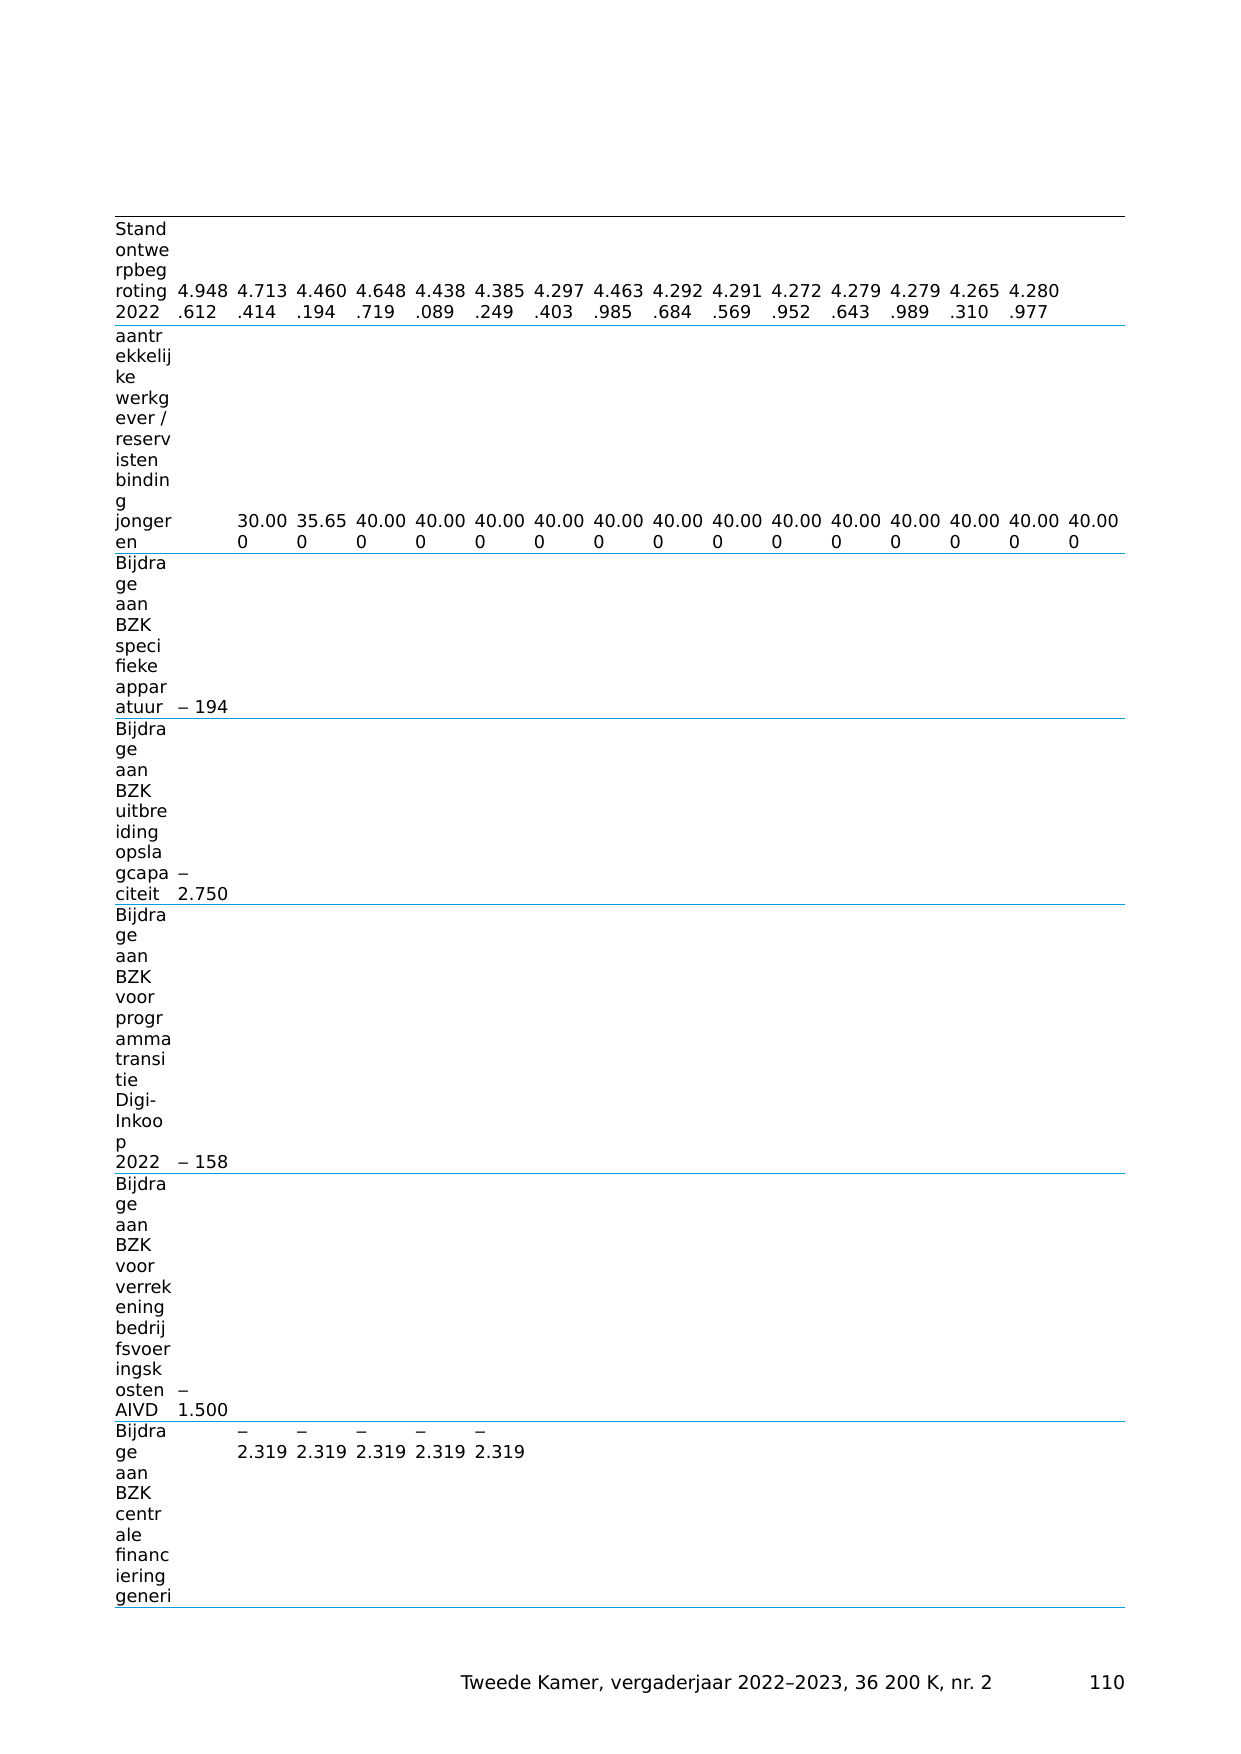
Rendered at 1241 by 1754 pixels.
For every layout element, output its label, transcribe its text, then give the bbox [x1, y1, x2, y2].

table_cell [353, 1174, 412, 1421]
table_cell aantrekkelijke werkgever / reservisten binding jongeren [115, 326, 174, 553]
table_cell 30.000 [234, 326, 293, 553]
table_cell [768, 1422, 828, 1607]
table_cell 40.000 [1006, 326, 1065, 553]
table_cell [768, 554, 828, 718]
table_cell 40.000 [887, 326, 946, 553]
table_cell 4.291.569 [709, 217, 768, 325]
table_cell [1065, 217, 1125, 325]
table_cell 40.000 [709, 326, 768, 553]
table_cell ‒ 1.500 [175, 1174, 234, 1421]
table_cell [1065, 719, 1125, 904]
table_cell [887, 1174, 946, 1421]
table_cell 40.000 [768, 326, 828, 553]
table_cell [353, 554, 412, 718]
table_cell [293, 554, 353, 718]
table_cell 40.000 [590, 326, 649, 553]
table_cell [412, 1174, 471, 1421]
table_cell [709, 905, 768, 1173]
table_cell [412, 905, 471, 1173]
table_cell 40.000 [412, 326, 471, 553]
table_cell [353, 719, 412, 904]
table_cell 4.648.719 [353, 217, 412, 325]
table_cell 40.000 [531, 326, 590, 553]
table_cell 4.460.194 [293, 217, 353, 325]
table_cell [412, 719, 471, 904]
table_cell Bijdrage aan BZK specifieke apparatuur [115, 554, 174, 718]
table_cell [650, 905, 709, 1173]
table_cell [768, 1174, 828, 1421]
table_cell [471, 905, 531, 1173]
table_cell 4.279.989 [887, 217, 946, 325]
table_cell [946, 719, 1006, 904]
table_cell [709, 719, 768, 904]
table_cell Stand ontwerpbegroting 2022 [115, 217, 174, 325]
table_cell Bijdrage aan BZK uitbreiding opslagcapaciteit [115, 719, 174, 904]
table_cell [709, 1422, 768, 1607]
table_cell [234, 719, 293, 904]
table_cell 40.000 [1065, 326, 1125, 553]
table_cell [1065, 905, 1125, 1173]
table_cell [175, 326, 234, 553]
table_cell [1065, 554, 1125, 718]
table_cell 4.713.414 [234, 217, 293, 325]
table_cell Bijdrage aan BZK centrale financiering generi [115, 1422, 174, 1607]
table_cell [946, 1174, 1006, 1421]
table_cell [1006, 554, 1065, 718]
table_cell [828, 1174, 887, 1421]
table_cell [828, 1422, 887, 1607]
table_cell 4.292.684 [650, 217, 709, 325]
table_cell [590, 719, 649, 904]
table_cell [531, 719, 590, 904]
table_cell 4.265.310 [946, 217, 1006, 325]
table_cell [471, 1174, 531, 1421]
table_cell ‒ 2.319 [234, 1422, 293, 1607]
table_cell ‒ 2.319 [353, 1422, 412, 1607]
table_cell [887, 554, 946, 718]
table_cell [946, 1422, 1006, 1607]
table_cell [590, 905, 649, 1173]
table_cell [531, 554, 590, 718]
table_cell 40.000 [353, 326, 412, 553]
table_cell 4.279.643 [828, 217, 887, 325]
table_cell 40.000 [828, 326, 887, 553]
table_cell [412, 554, 471, 718]
table_cell [650, 554, 709, 718]
table_cell [946, 554, 1006, 718]
table_cell [293, 1174, 353, 1421]
table_cell ‒ 2.319 [412, 1422, 471, 1607]
table_cell [828, 719, 887, 904]
table_cell [175, 1422, 234, 1607]
table_cell [590, 1422, 649, 1607]
table_cell ‒ 2.319 [471, 1422, 531, 1607]
table_cell [590, 1174, 649, 1421]
table_cell [234, 554, 293, 718]
table_cell 40.000 [471, 326, 531, 553]
table_cell 4.272.952 [768, 217, 828, 325]
table_cell 4.297.403 [531, 217, 590, 325]
table_cell [650, 719, 709, 904]
table_cell 40.000 [946, 326, 1006, 553]
table_cell [590, 554, 649, 718]
table_cell [293, 719, 353, 904]
table_cell [709, 554, 768, 718]
table_cell [1006, 905, 1065, 1173]
table_cell ‒ 194 [175, 554, 234, 718]
table_cell [234, 905, 293, 1173]
table_cell [1006, 1174, 1065, 1421]
table_cell 4.385.249 [471, 217, 531, 325]
table_cell Bijdrage aan BZK voor verrekening bedrijfsvoeringskosten AIVD [115, 1174, 174, 1421]
table_cell [1065, 1174, 1125, 1421]
table_cell [531, 1422, 590, 1607]
table_cell [293, 905, 353, 1173]
table_cell [768, 905, 828, 1173]
table_header Tabel 43 Artikel 7: Bijdragen andere begrotingen Rijk [115, 191, 1125, 216]
table_cell ‒ 158 [175, 905, 234, 1173]
table_cell [650, 1174, 709, 1421]
table_cell 35.650 [293, 326, 353, 553]
table_cell [946, 905, 1006, 1173]
table_cell Bijdrage aan BZK voor programma transitie Digi-Inkoop 2022 [115, 905, 174, 1173]
table_cell [471, 719, 531, 904]
table_cell [1065, 1422, 1125, 1607]
table_cell 4.280.977 [1006, 217, 1065, 325]
table_cell [828, 905, 887, 1173]
table_cell [531, 1174, 590, 1421]
table_cell ‒ 2.750 [175, 719, 234, 904]
table_cell [828, 554, 887, 718]
table_cell [887, 719, 946, 904]
table_cell [709, 1174, 768, 1421]
table_cell [531, 905, 590, 1173]
table_cell [1006, 1422, 1065, 1607]
table_cell ‒ 2.319 [293, 1422, 353, 1607]
table_cell [353, 905, 412, 1173]
table_cell [768, 719, 828, 904]
table_cell [234, 1174, 293, 1421]
table_cell [887, 1422, 946, 1607]
table_cell 4.948.612 [175, 217, 234, 325]
table_cell 40.000 [650, 326, 709, 553]
table_cell [1006, 719, 1065, 904]
table_cell [650, 1422, 709, 1607]
table_cell 4.463.985 [590, 217, 649, 325]
table_cell 4.438.089 [412, 217, 471, 325]
table_cell [471, 554, 531, 718]
table_cell [887, 905, 946, 1173]
